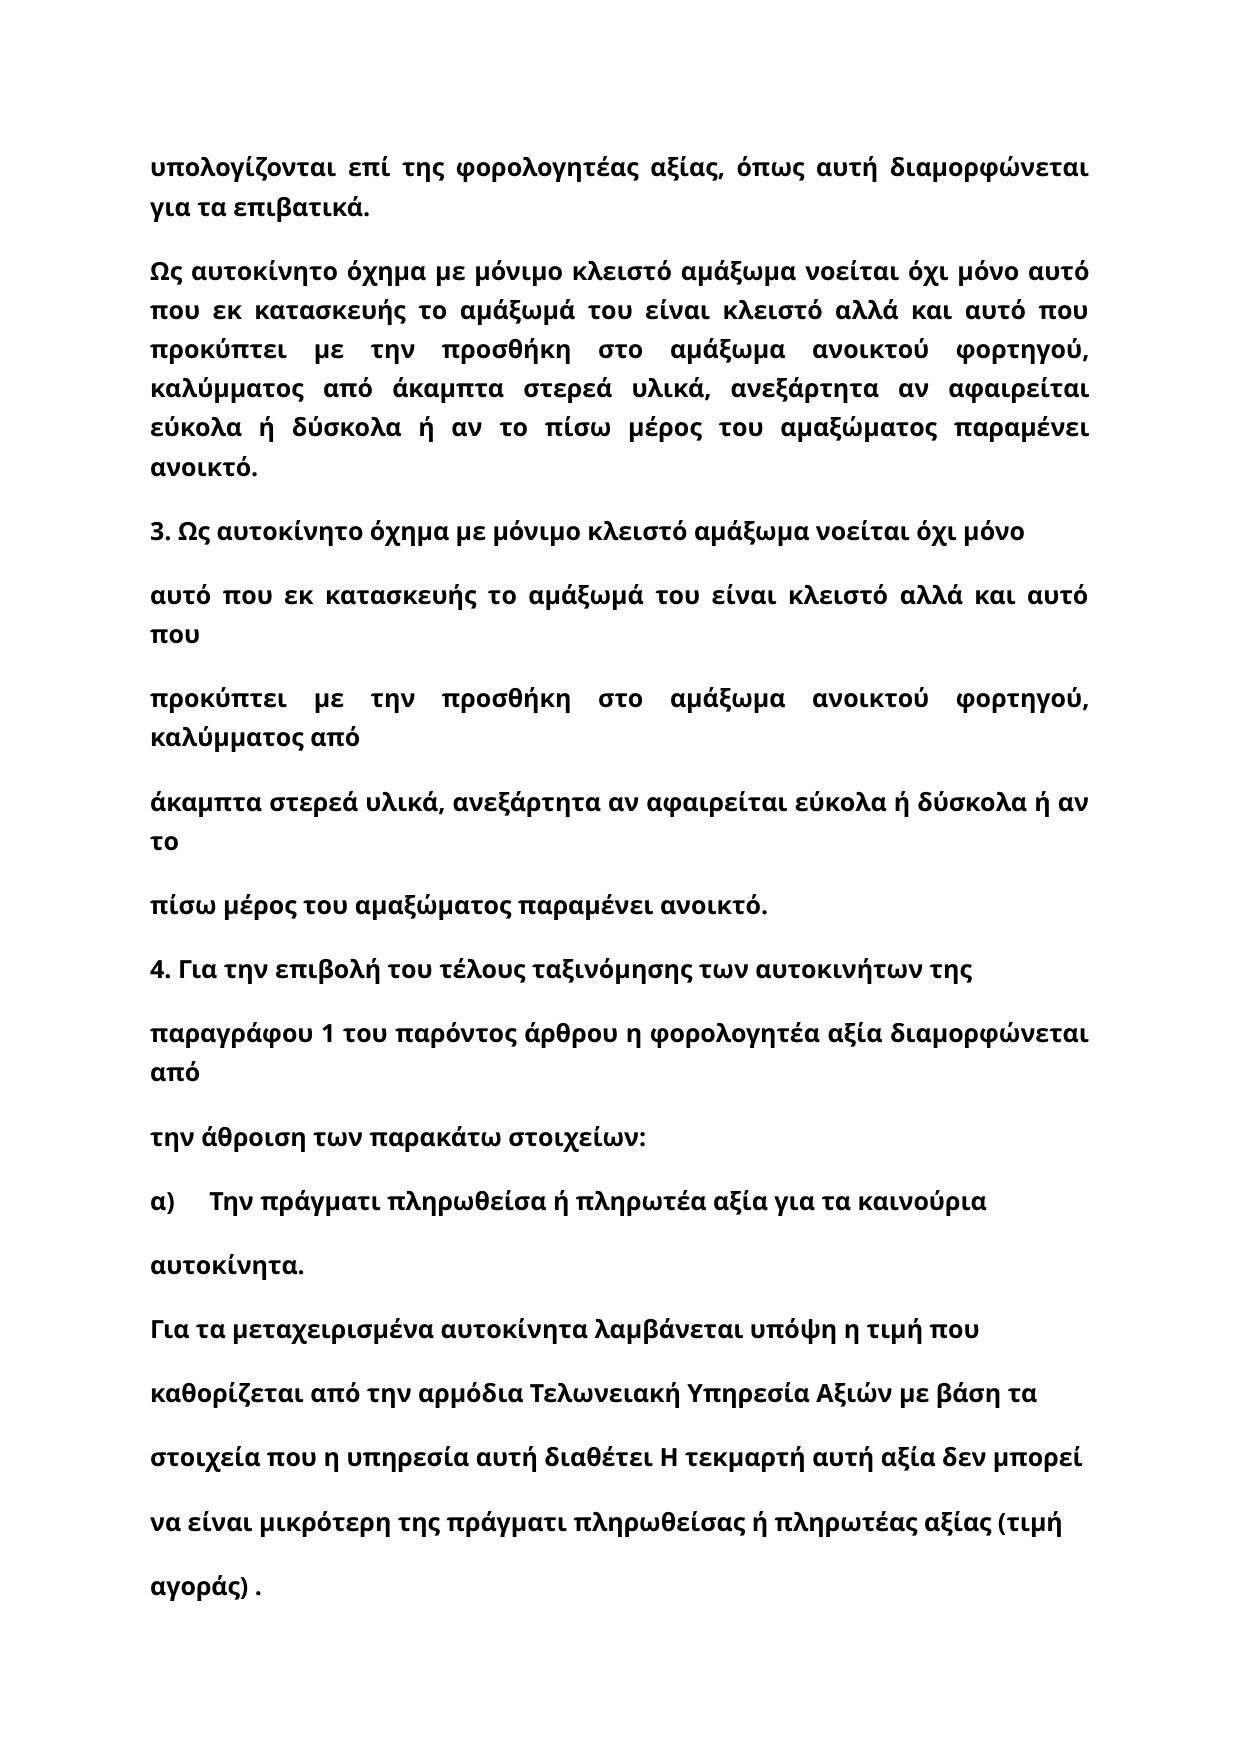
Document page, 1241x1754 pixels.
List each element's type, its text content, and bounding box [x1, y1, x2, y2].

text την άθροιση των παρακάτω στοιχείων: [150, 1119, 1090, 1153]
text στοιχεία που η υπηρεσία αυτή διαθέτει Η τεκμαρτή αυτή αξία δεν μπορεί [150, 1440, 1090, 1474]
text καθορίζεται από την αρμόδια Τελωνειακή Υπηρεσία Αξιών με βάση τα [150, 1376, 1090, 1410]
text 4. Για την επιβολή του τέλους ταξινόμησης των αυτοκινήτων της [150, 952, 1090, 986]
text αυτοκίνητα. [150, 1247, 1090, 1282]
text να είναι μικρότερη της πράγματι πληρωθείσας ή πληρωτέας αξίας (τιμή [150, 1504, 1090, 1538]
text αυτό που εκ κατασκευής το αμάξωμά του είναι κλειστό αλλά και αυτό που [150, 577, 1090, 651]
text 3. Ως αυτοκίνητο όχημα με μόνιμο κλειστό αμάξωμα νοείται όχι μόνο [150, 513, 1090, 547]
list α) Την πράγματι πληρωθείσα ή πληρωτέα αξία για τα καινούρια [150, 1183, 1090, 1217]
text άκαμπτα στερεά υλικά, ανεξάρτητα αν αφαιρείται εύκολα ή δύσκολα ή αν το [150, 784, 1090, 857]
text προκύπτει με την προσθήκη στο αμάξωμα ανοικτού φορτηγού, καλύμματος από [150, 681, 1090, 754]
text αγοράς) . [150, 1568, 1090, 1602]
text πίσω μέρος του αμαξώματος παραμένει ανοικτό. [150, 887, 1090, 922]
text Για τα μεταχειρισμένα αυτοκίνητα λαμβάνεται υπόψη η τιμή που [150, 1312, 1090, 1346]
text υπολογίζονται επί της φορολογητέας αξίας, όπως αυτή διαμορφώνεται για τα επιβατικά. [150, 150, 1090, 223]
text παραγράφου 1 του παρόντος άρθρου η φορολογητέα αξία διαμορφώνεται από [150, 1016, 1090, 1089]
text Ως αυτοκίνητο όχημα με μόνιμο κλειστό αμάξωμα νοείται όχι μόνο αυτό που εκ κατασκευής το αμάξωμά του είναι κλειστό αλλά και αυτό που προκύπτει με την προσθήκη στο αμάξωμα ανοικτού φορτηγού, καλύμματος από άκαμπτα στερεά υλικά, ανεξάρτητα αν αφαιρείται εύκολα ή δύσκολα ή αν το πίσω μέρος του αμαξώματος παραμένει ανοικτό. [150, 253, 1090, 483]
